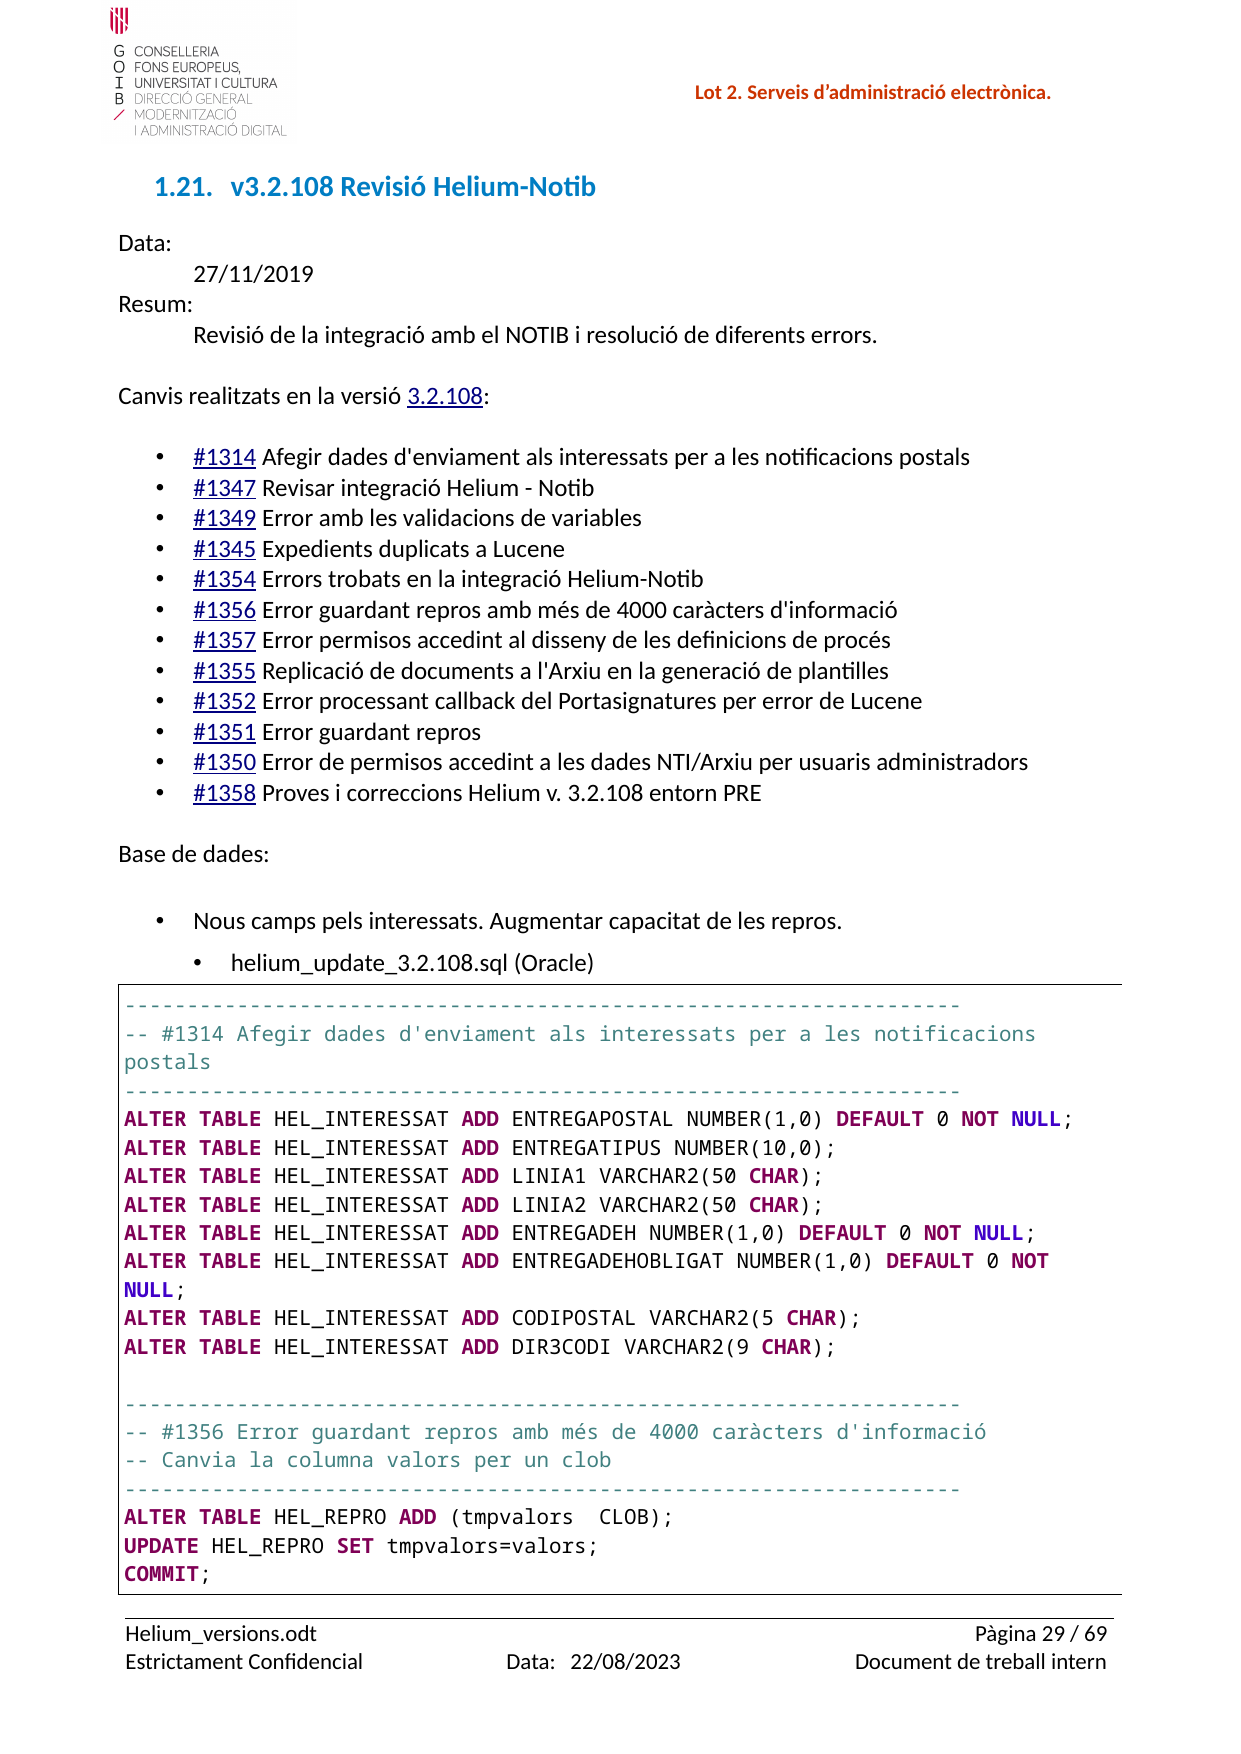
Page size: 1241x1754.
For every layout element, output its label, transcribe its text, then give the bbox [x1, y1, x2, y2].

list #1358 Proves i correccions Helium v. 3.2.108 entorn PRE [156, 777, 1122, 807]
text Canvis realitzats en la versió 3.2.108: [118, 380, 1122, 411]
list #1354 Errors trobats en la integració Helium-Notib [156, 563, 1122, 594]
text Data: [118, 228, 1122, 258]
list #1357 Error permisos accedint al disseny de les definicions de procés [156, 624, 1122, 655]
text Resum: [118, 289, 1122, 319]
text Revisió de la integració amb el NOTIB i resolució de diferents errors. [118, 319, 1122, 350]
list #1314 Afegir dades d'enviament als interessats per a les notificacions postals [156, 441, 1122, 472]
table_header ------------------------------------------------------------------- -- #1314 Afegir dades d'enviament als interessats per a les notificacions postals ------------------------------------------------------------------- ALTER TABLE HEL_INTERESSAT ADD ENTREGAPOSTAL NUMBER(1,0) DEFAULT 0 NOT NULL; ALTER TABLE HEL_INTERESSAT ADD ENTREGATIPUS NUMBER(10,0); ALTER TABLE HEL_INTERESSAT ADD LINIA1 VARCHAR2(50 CHAR); ALTER TABLE HEL_INTERESSAT ADD LINIA2 VARCHAR2(50 CHAR); ALTER TABLE HEL_INTERESSAT ADD ENTREGADEH NUMBER(1,0) DEFAULT 0 NOT NULL; ALTER TABLE HEL_INTERESSAT ADD ENTREGADEHOBLIGAT NUMBER(1,0) DEFAULT 0 NOT NULL; ALTER TABLE HEL_INTERESSAT ADD CODIPOSTAL VARCHAR2(5 CHAR); ALTER TABLE HEL_INTERESSAT ADD DIR3CODI VARCHAR2(9 CHAR); ------------------------------------------------------------------- -- #1356 Error guardant repros amb més de 4000 caràcters d'informació -- Canvia la columna valors per un clob ------------------------------------------------------------------- ALTER TABLE HEL_REPRO ADD (tmpvalors CLOB); UPDATE HEL_REPRO SET tmpvalors=valors; COMMIT; [119, 985, 1122, 1593]
list #1352 Error processant callback del Portasignatures per error de Lucene [156, 685, 1122, 716]
picture [100, 0, 297, 144]
subtitle v3.2.108 Revisió Helium-Notib [153, 168, 1122, 204]
list Nous camps pels interessats. Augmentar capacitat de les repros. [156, 905, 1122, 936]
list #1351 Error guardant repros [156, 716, 1122, 746]
text 27/11/2019 [118, 258, 1122, 289]
list #1350 Error de permisos accedint a les dades NTI/Arxiu per usuaris administradors [156, 746, 1122, 777]
list #1355 Replicació de documents a l'Arxiu en la generació de plantilles [156, 655, 1122, 685]
list #1349 Error amb les validacions de variables [156, 502, 1122, 533]
list #1356 Error guardant repros amb més de 4000 caràcters d'informació [156, 594, 1122, 624]
text Base de dades: [118, 838, 1122, 868]
list #1345 Expedients duplicats a Lucene [156, 533, 1122, 563]
list #1347 Revisar integració Helium - Notib [156, 472, 1122, 502]
list helium_update_3.2.108.sql (Oracle) [193, 947, 1122, 978]
